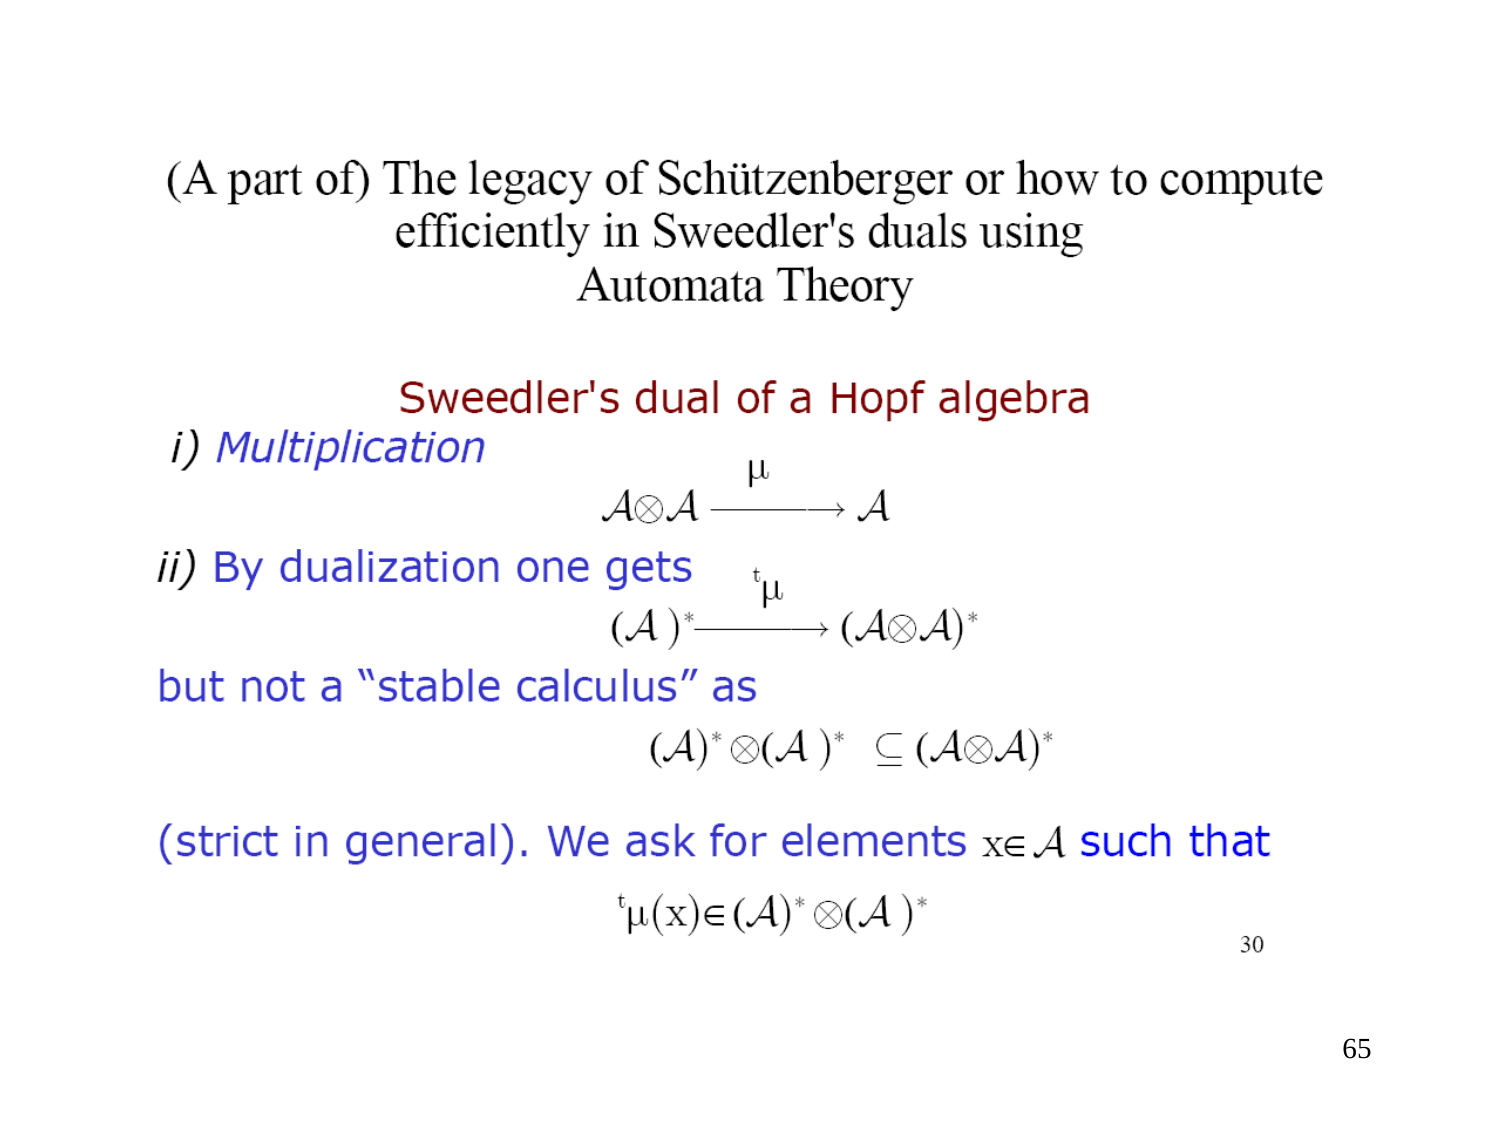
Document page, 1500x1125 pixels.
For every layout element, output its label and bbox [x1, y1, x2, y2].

picture [153, 126, 1355, 970]
